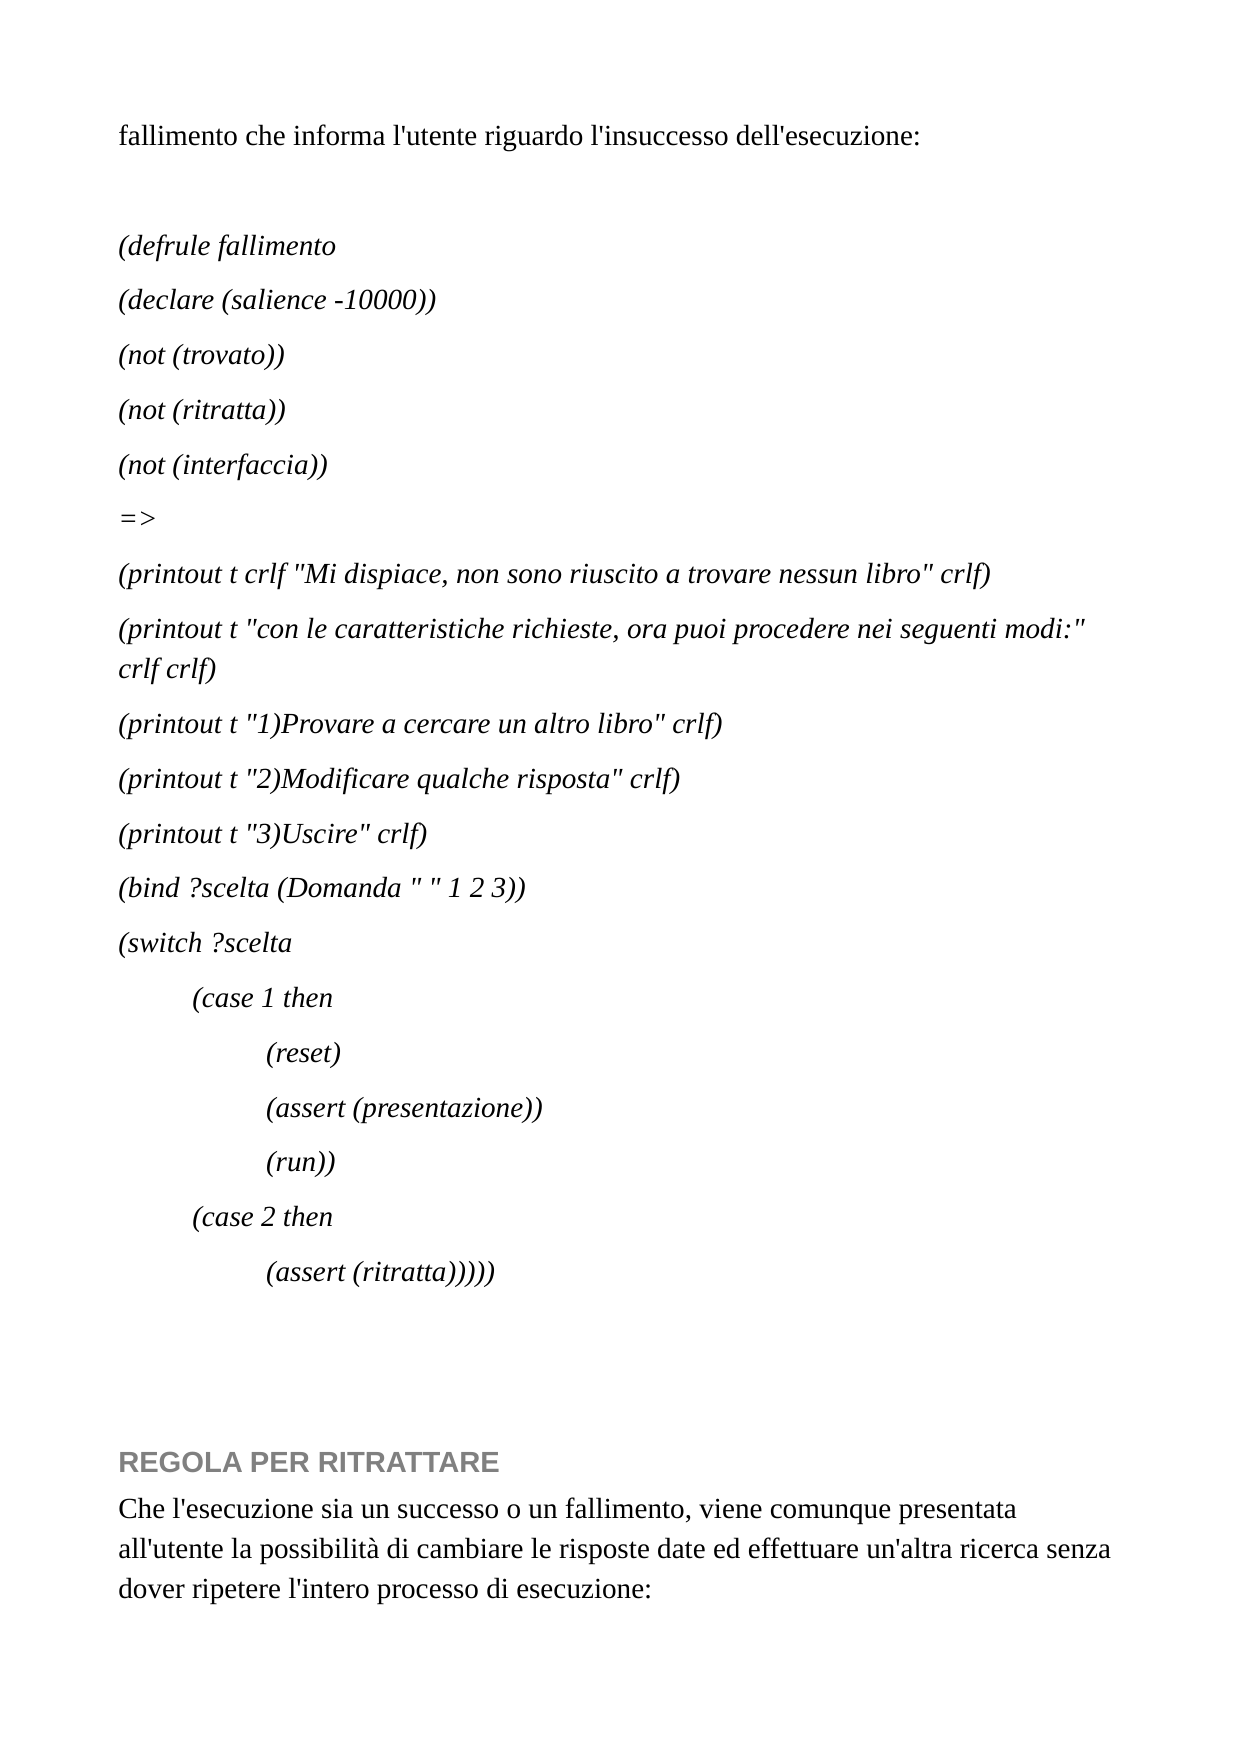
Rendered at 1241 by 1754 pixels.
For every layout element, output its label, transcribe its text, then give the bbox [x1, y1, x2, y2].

text (not (ritratta)) [118, 392, 1122, 426]
text (run)) [118, 1144, 1122, 1178]
text => [118, 502, 1122, 535]
text (case 1 then [118, 980, 1122, 1014]
text (assert (ritratta))))) [118, 1254, 1122, 1288]
text (printout t "1)Provare a cercare un altro libro" crlf) [118, 706, 1122, 740]
text (printout t "2)Modificare qualche risposta" crlf) [118, 761, 1122, 794]
subtitle REGOLA PER RITRATTARE [118, 1445, 1122, 1478]
text (printout t "con le caratteristiche richieste, ora puoi procedere nei seguenti modi:" crlf crlf) [118, 611, 1122, 685]
text (declare (salience -10000)) [118, 282, 1122, 316]
text Che l'esecuzione sia un successo o un fallimento, viene comunque presentata all'utente la possibilità di cambiare le risposte date ed effettuare un'altra ricerca senza dover ripetere l'intero processo di esecuzione: [118, 1491, 1122, 1605]
text (defrule fallimento [118, 228, 1122, 261]
text (reset) [118, 1035, 1122, 1068]
text (switch ?scelta [118, 925, 1122, 959]
text (not (interfaccia)) [118, 447, 1122, 480]
text (bind ?scelta (Domanda " " 1 2 3)) [118, 871, 1122, 904]
text (printout t crlf "Mi dispiace, non sono riuscito a trovare nessun libro" crlf) [118, 556, 1122, 590]
text (not (trovato)) [118, 337, 1122, 371]
text fallimento che informa l'utente riguardo l'insuccesso dell'esecuzione: [118, 118, 1122, 152]
text (printout t "3)Uscire" crlf) [118, 816, 1122, 849]
text (assert (presentazione)) [118, 1090, 1122, 1123]
text (case 2 then [118, 1199, 1122, 1233]
